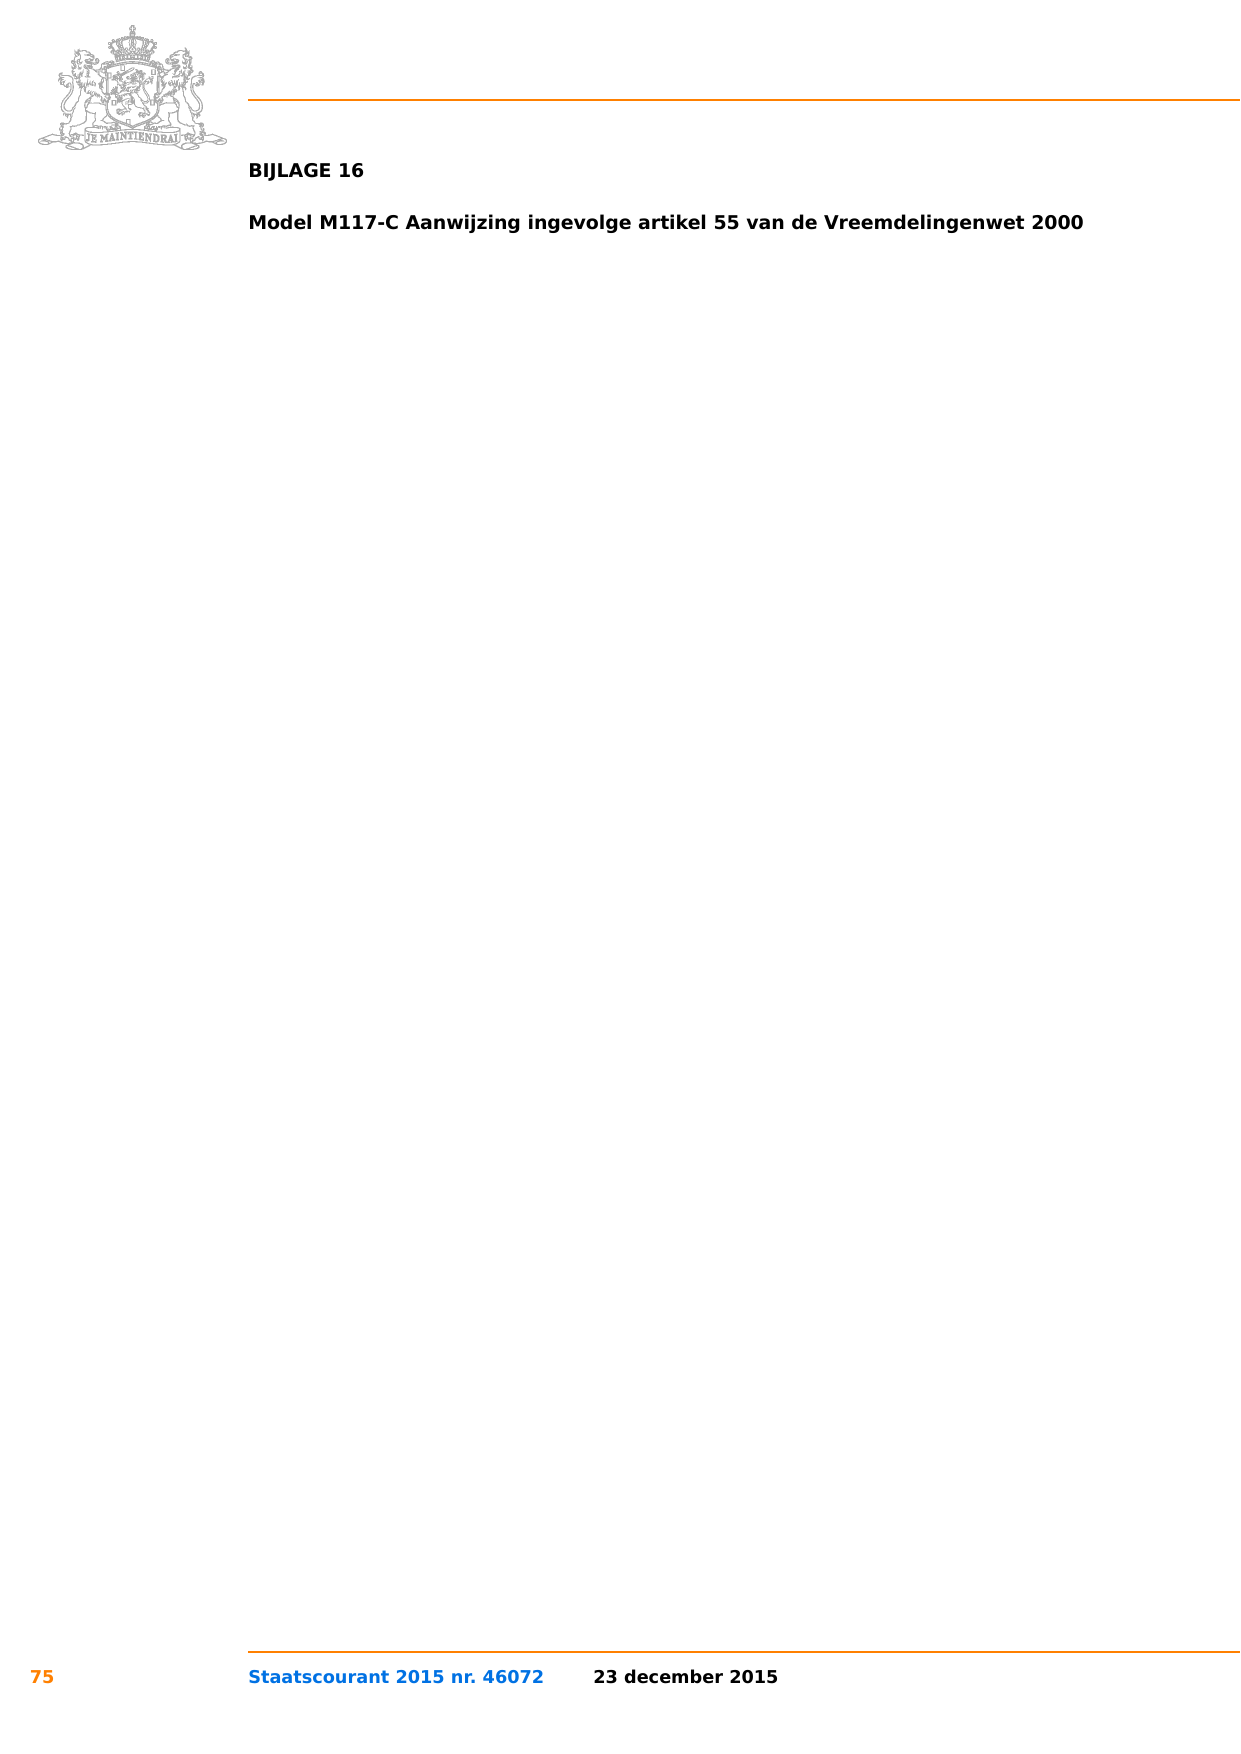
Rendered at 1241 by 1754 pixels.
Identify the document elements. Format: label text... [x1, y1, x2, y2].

picture [38, 25, 227, 150]
subtitle BIJLAGE 16 [248, 160, 1163, 182]
subtitle Model M117-C Aanwijzing ingevolge artikel 55 van de Vreemdelingenwet 2000 [248, 212, 1163, 234]
